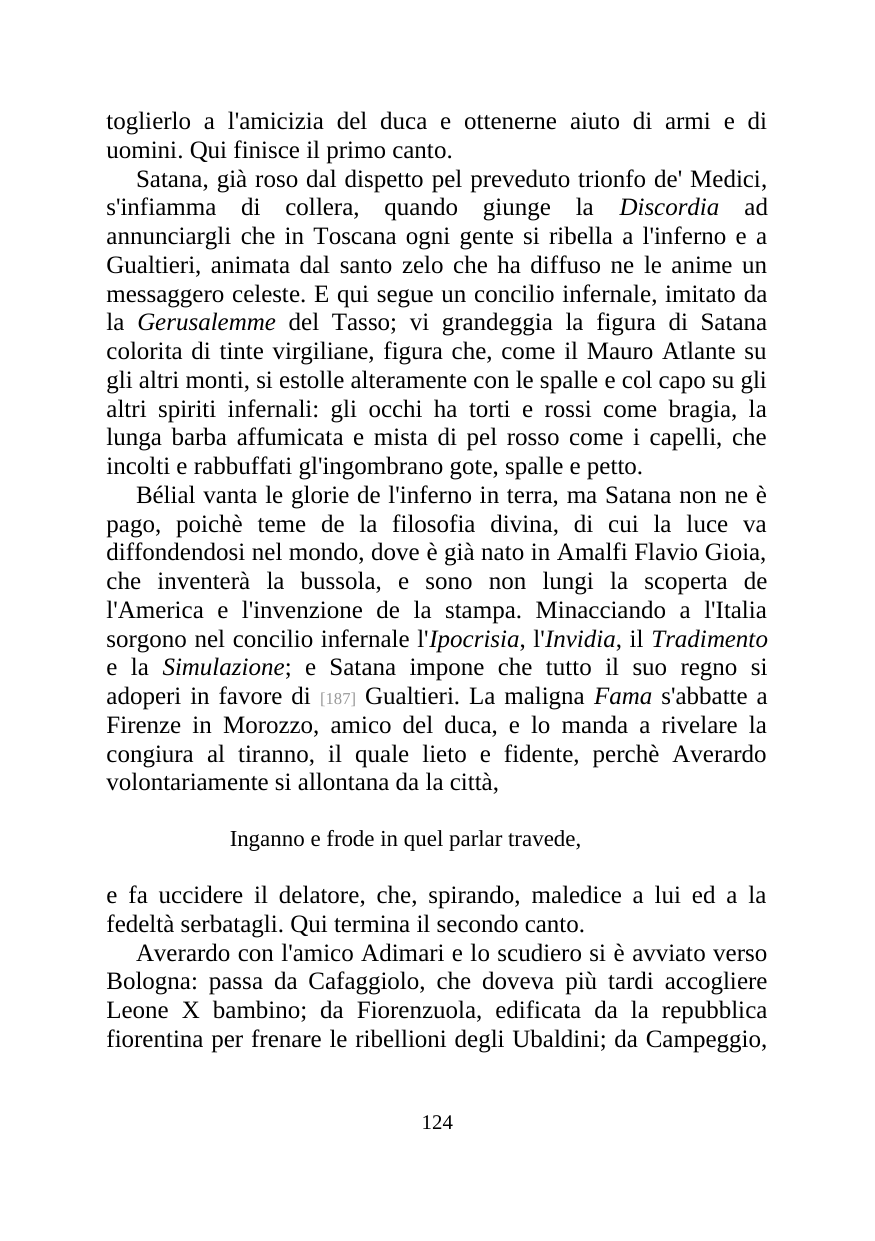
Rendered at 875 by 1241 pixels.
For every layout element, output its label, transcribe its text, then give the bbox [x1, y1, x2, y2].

text e fa uccidere il delatore, che, spirando, maledice a lui ed a la fedeltà serbatagli. Qui termina il secondo canto. [106, 880, 768, 938]
text Averardo con l'amico Adimari e lo scudiero si è avviato verso Bologna: passa da Cafaggiolo, che doveva più tardi accogliere Leone X bambino; da Fiorenzuola, edificata da la repubblica fiorentina per frenare le ribellioni degli Ubaldini; da Campeggio, [106, 938, 768, 1053]
text Satana, già roso dal dispetto pel preveduto trionfo de' Medici, s'infiamma di collera, quando giunge la Discordia ad annunciargli che in Toscana ogni gente si ribella a l'inferno e a Gualtieri, animata dal santo zelo che ha diffuso ne le anime un messaggero celeste. E qui segue un concilio infernale, imitato da la Gerusalemme del Tasso; vi grandeggia la figura di Satana colorita di tinte virgiliane, figura che, come il Mauro Atlante su gli altri monti, si estolle alteramente con le spalle e col capo su gli altri spiriti infernali: gli occhi ha torti e rossi come bragia, la lunga barba affumicata e mista di pel rosso come i capelli, che incolti e rabbuffati gl'ingombrano gote, spalle e petto. [106, 164, 768, 480]
text Inganno e frode in quel parlar travede, [200, 825, 768, 851]
text toglierlo a l'amicizia del duca e ottenerne aiuto di armi e di uomini. Qui finisce il primo canto. [106, 106, 768, 164]
text Bélial vanta le glorie de l'inferno in terra, ma Satana non ne è pago, poichè teme de la filosofia divina, di cui la luce va diffondendosi nel mondo, dove è già nato in Amalfi Flavio Gioia, che inventerà la bussola, e sono non lungi la scoperta de l'America e l'invenzione de la stampa. Minacciando a l'Italia sorgono nel concilio infernale l'Ipocrisia, l'Invidia, il Tradimento e la Simulazione; e Satana impone che tutto il suo regno si adoperi in favore di [187] Gualtieri. La maligna Fama s'abbatte a Firenze in Morozzo, amico del duca, e lo manda a rivelare la congiura al tiranno, il quale lieto e fidente, perchè Averardo volontariamente si allontana da la città, [106, 480, 768, 796]
